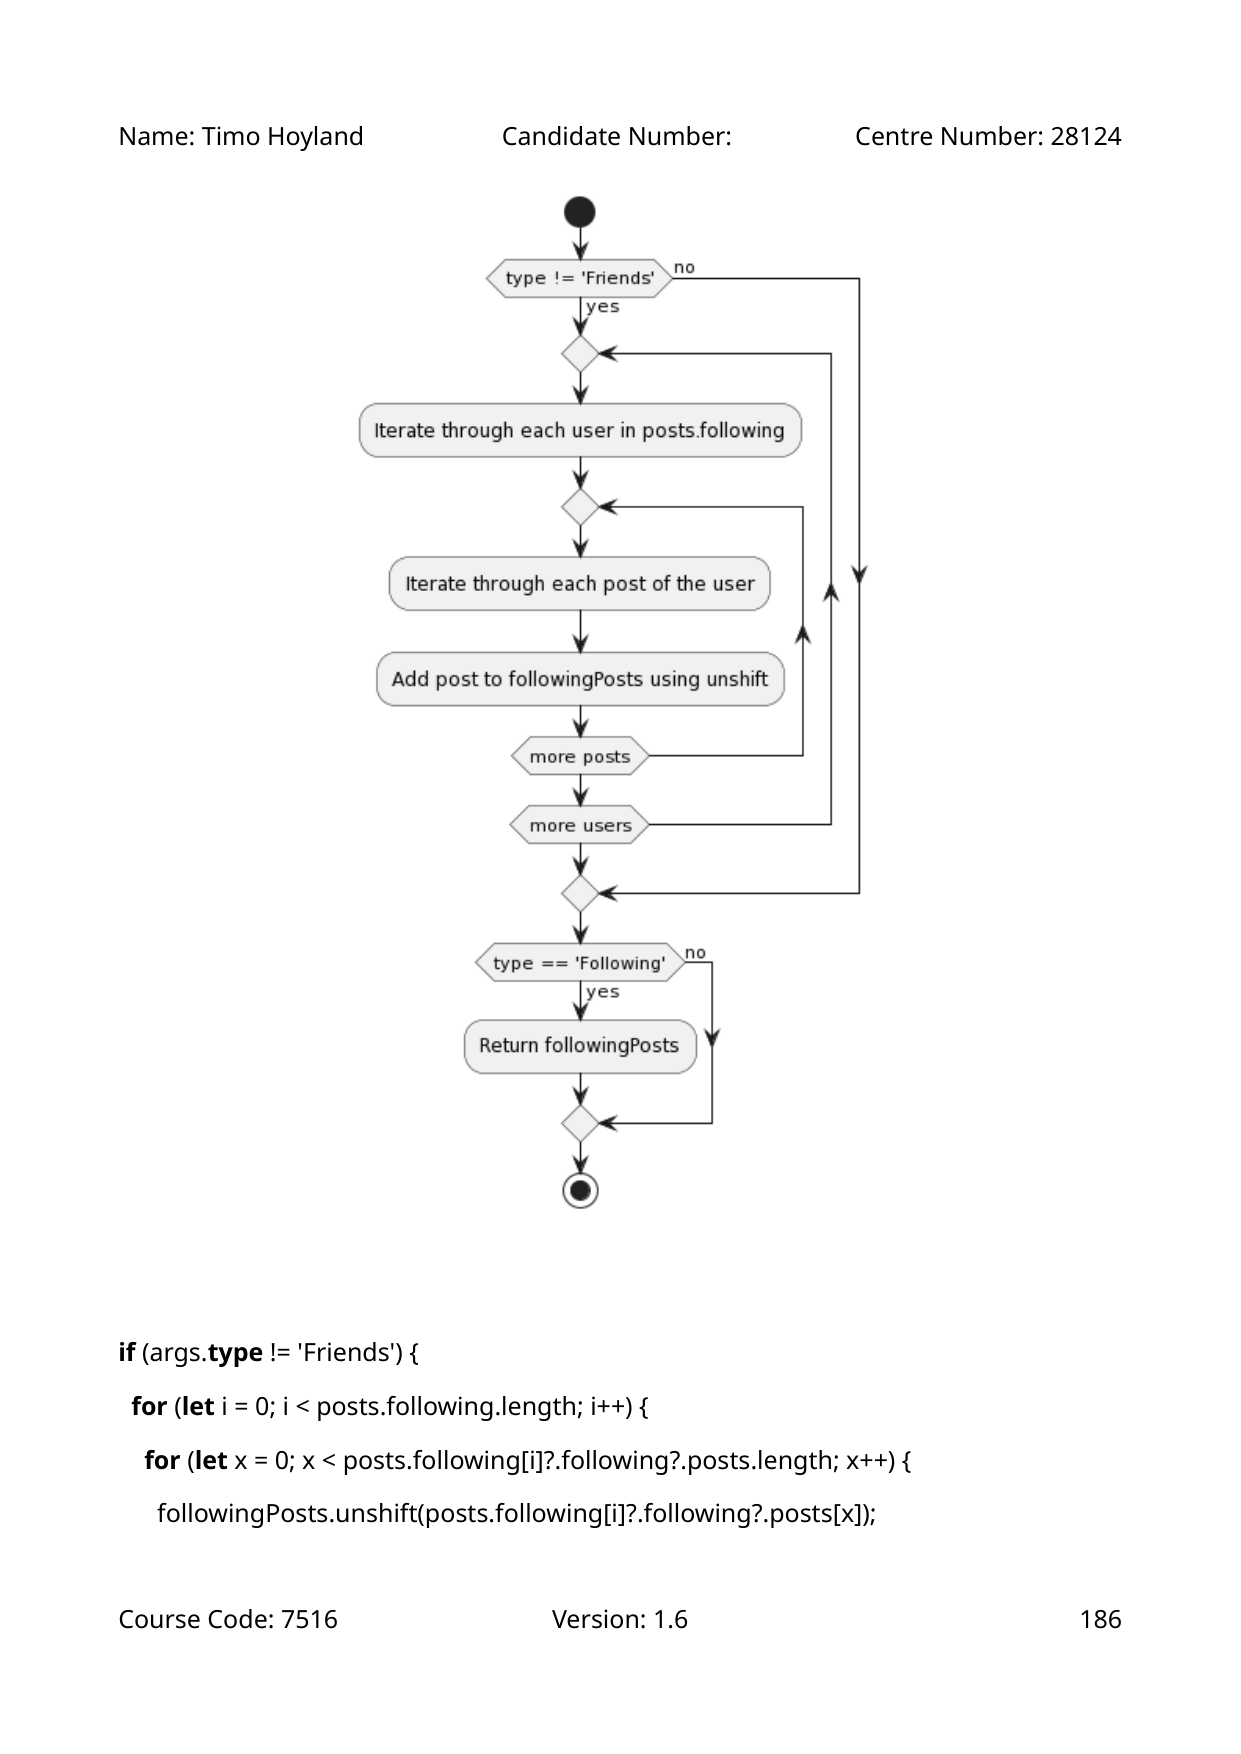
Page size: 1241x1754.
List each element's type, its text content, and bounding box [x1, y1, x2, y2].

text followingPosts.unshift(posts.following[i]?.following?.posts[x]); [118, 1496, 1122, 1530]
text if (args.type != 'Friends') { [118, 1335, 1122, 1369]
text for (let x = 0; x < posts.following[i]?.following?.posts.length; x++) { [118, 1442, 1122, 1476]
picture [342, 181, 898, 1223]
text for (let i = 0; i < posts.following.length; i++) { [118, 1389, 1122, 1423]
